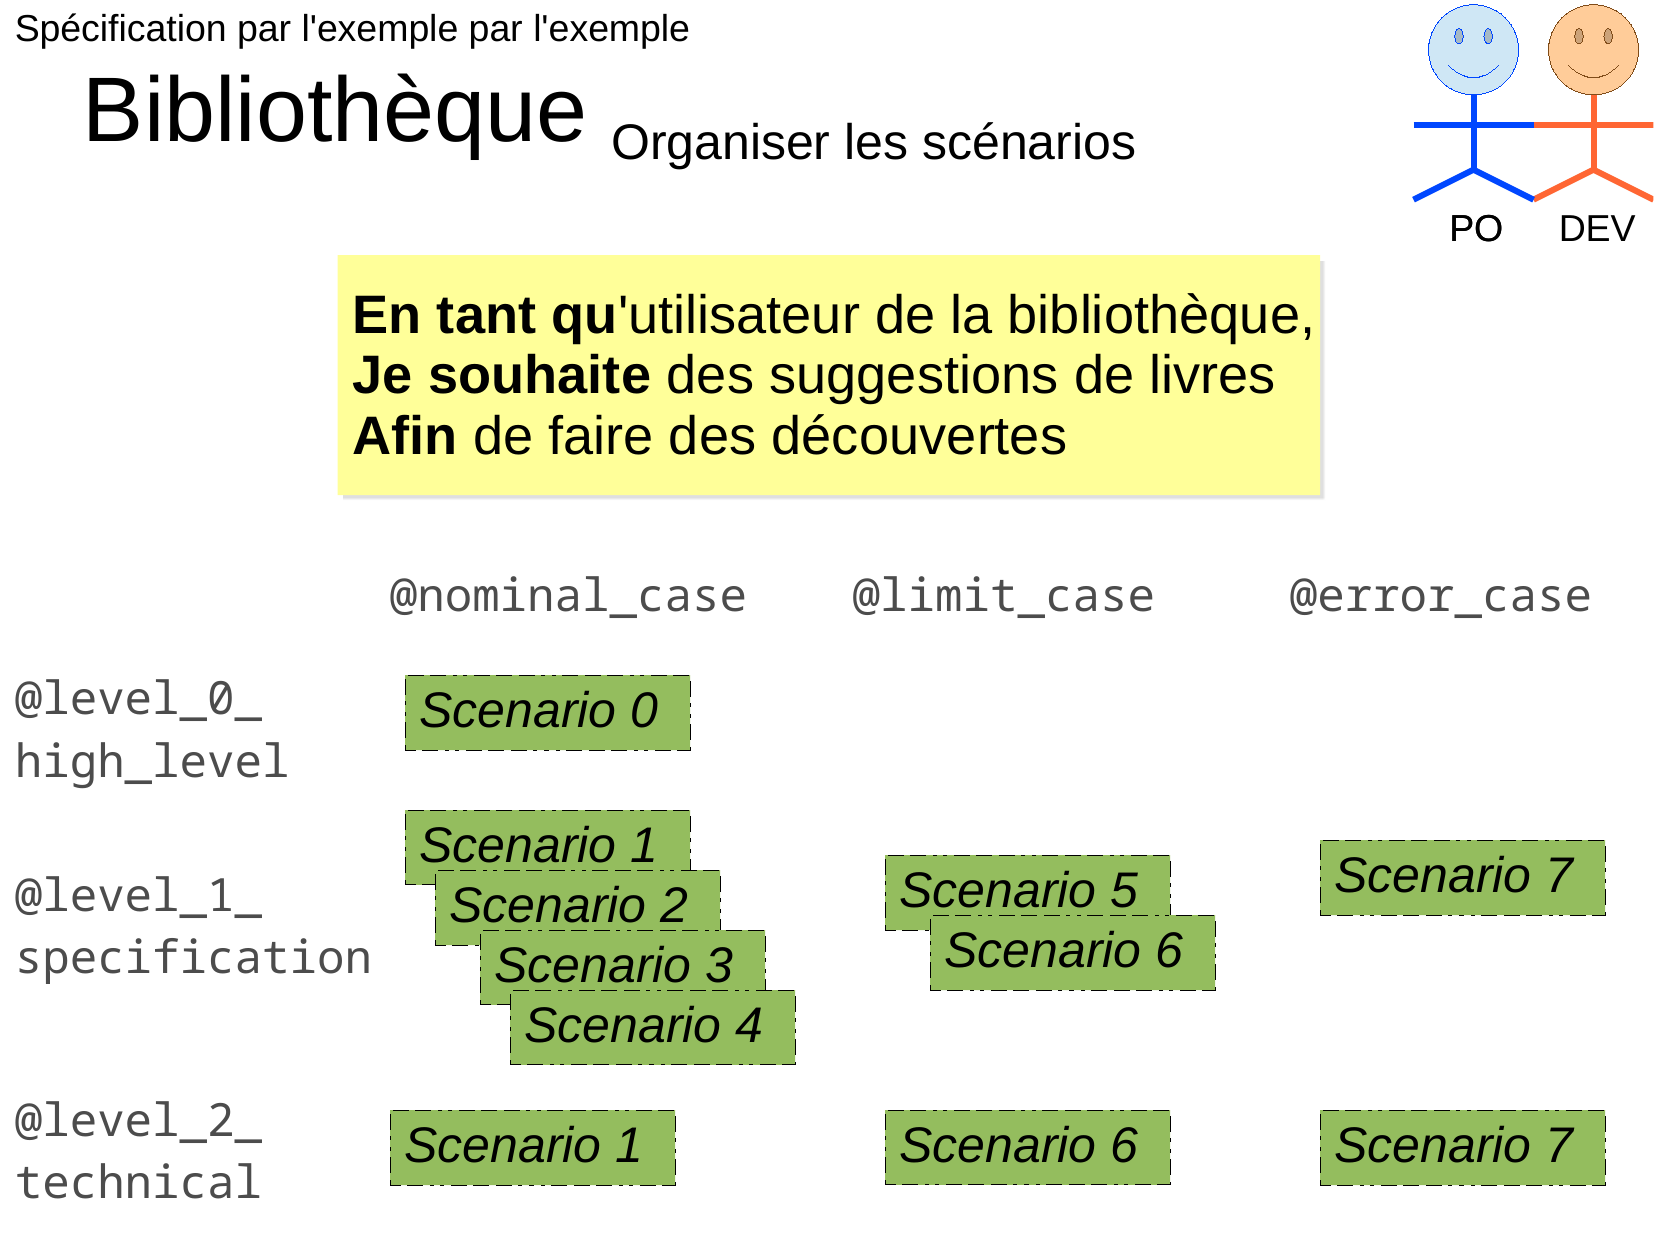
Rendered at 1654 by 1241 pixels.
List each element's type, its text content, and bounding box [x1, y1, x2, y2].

text_box Scenario 4 [510, 990, 796, 1065]
text_box Scenario 5 [885, 855, 1171, 931]
text_box En tant qu'utilisateur de la bibliothèque, Je souhaite des suggestions de livres Afin de faire des découvertes [337, 255, 1321, 496]
text_box @level_0_ high_level [0, 658, 663, 781]
text_box Spécification par l'exemple par l'exemple [0, 0, 706, 57]
text_box [1571, 4, 1639, 95]
text_box Scenario 1 [390, 1110, 676, 1186]
text_box @level_1_ specification [0, 855, 436, 977]
text_box Scenario 3 [480, 930, 766, 1005]
text_box Organiser les scénarios [596, 106, 1152, 178]
text_box Scenario 0 [405, 675, 691, 751]
text_box Scenario 6 [885, 1110, 1171, 1185]
text_box Scenario 7 [1320, 1110, 1606, 1186]
text_box @nominal_case [375, 555, 783, 624]
text_box Scenario 2 [436, 870, 721, 946]
text_box Scenario 1 [405, 810, 691, 870]
text_box Scenario 6 [930, 915, 1216, 991]
text_box @error_case [1275, 555, 1623, 624]
title Bibliothèque [82, 5, 1571, 213]
text_box DEV [1534, 199, 1654, 257]
text_box @limit_case [837, 555, 1186, 624]
text_box PO [1413, 213, 1534, 257]
text_box Scenario 7 [1320, 840, 1606, 916]
text_box @level_2_ technical [0, 1080, 318, 1202]
